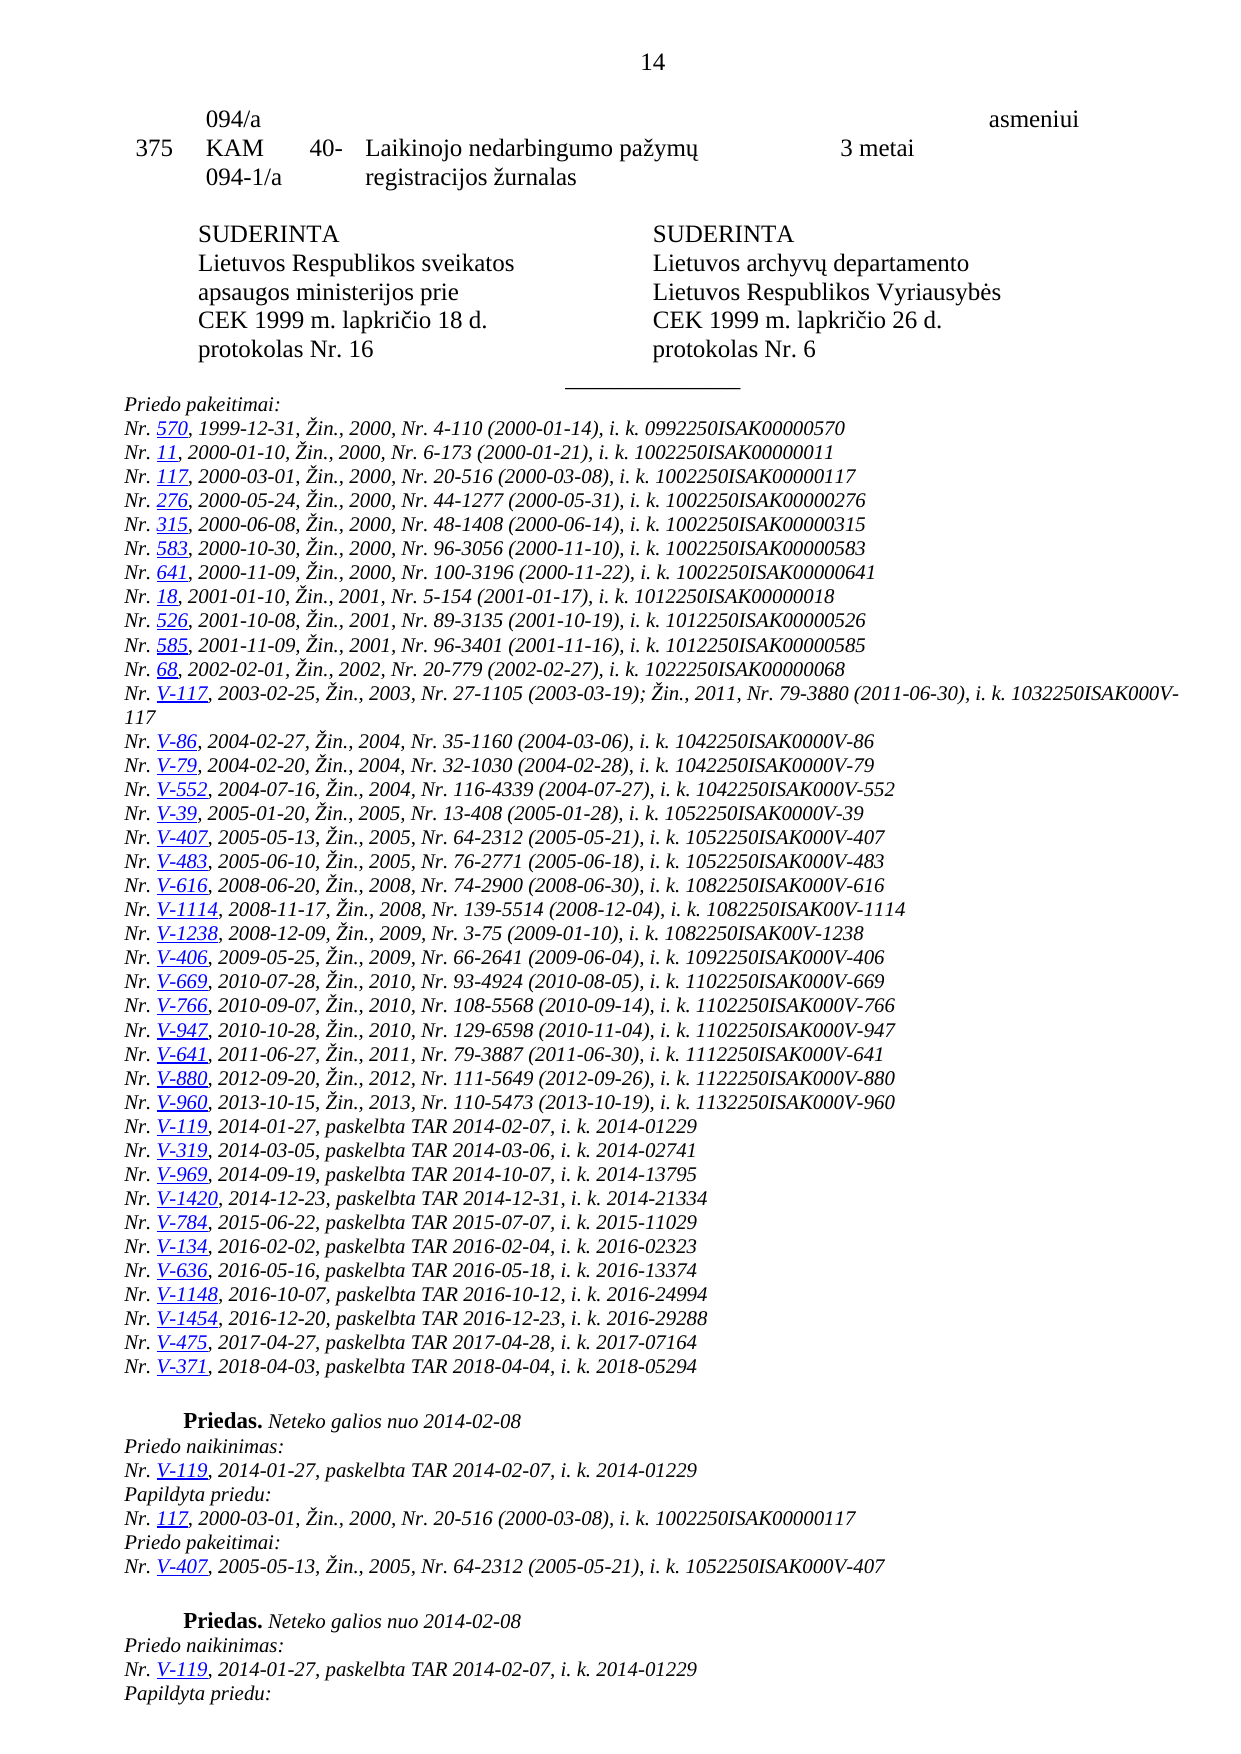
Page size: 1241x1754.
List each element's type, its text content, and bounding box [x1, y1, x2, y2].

text Nr. V-483, 2005-06-10, Žin., 2005, Nr. 76-2771 (2005-06-18), i. k. 1052250ISAK000V-483 [124, 849, 1181, 873]
text Nr. V-947, 2010-10-28, Žin., 2010, Nr. 129-6598 (2010-11-04), i. k. 1102250ISAK000V-947 [124, 1017, 1181, 1042]
text Nr. V-1114, 2008-11-17, Žin., 2008, Nr. 139-5514 (2008-12-04), i. k. 1082250ISAK00V-1114 [124, 897, 1181, 921]
text Nr. V-880, 2012-09-20, Žin., 2012, Nr. 111-5649 (2012-09-26), i. k. 1122250ISAK000V-880 [124, 1066, 1181, 1090]
table_cell 3 metai [777, 133, 977, 191]
text protokolas Nr. 16 protokolas Nr. 6 [124, 334, 1181, 363]
text Nr. V-406, 2009-05-25, Žin., 2009, Nr. 66-2641 (2009-06-04), i. k. 1092250ISAK000V-406 [124, 945, 1181, 969]
text Nr. V-86, 2004-02-27, Žin., 2004, Nr. 35-1160 (2004-03-06), i. k. 1042250ISAK0000V-86 [124, 729, 1181, 753]
table_cell - [777, 104, 977, 133]
table_cell [978, 133, 1122, 191]
text Nr. V-636, 2016-05-16, paskelbta TAR 2016-05-18, i. k. 2016-13374 [124, 1258, 1181, 1282]
text Nr. V-119, 2014-01-27, paskelbta TAR 2014-02-07, i. k. 2014-01229 [124, 1657, 1181, 1681]
text Priedo pakeitimai: [124, 392, 1181, 416]
text Lietuvos Respublikos sveikatos Lietuvos archyvų departamento [124, 248, 1181, 277]
text Nr. 570, 1999-12-31, Žin., 2000, Nr. 4-110 (2000-01-14), i. k. 0992250ISAK00000570 [124, 416, 1181, 440]
text Nr. V-407, 2005-05-13, Žin., 2005, Nr. 64-2312 (2005-05-21), i. k. 1052250ISAK000V-407 [124, 1554, 1181, 1578]
text Papildyta priedu: [124, 1482, 1181, 1506]
text Nr. 315, 2000-06-08, Žin., 2000, Nr. 48-1408 (2000-06-14), i. k. 1002250ISAK00000315 [124, 512, 1181, 536]
text Nr. V-117, 2003-02-25, Žin., 2003, Nr. 27-1105 (2003-03-19); Žin., 2011, Nr. 79-3880 (2011-06-30), i. k. 1032250ISAK000V-117 [124, 681, 1181, 729]
text Nr. V-616, 2008-06-20, Žin., 2008, Nr. 74-2900 (2008-06-30), i. k. 1082250ISAK000V-616 [124, 873, 1181, 897]
text Nr. V-969, 2014-09-19, paskelbta TAR 2014-10-07, i. k. 2014-13795 [124, 1162, 1181, 1186]
text SUDERINTA SUDERINTA [124, 219, 1181, 248]
text Nr. V-641, 2011-06-27, Žin., 2011, Nr. 79-3887 (2011-06-30), i. k. 1112250ISAK000V-641 [124, 1042, 1181, 1066]
text ______________ [124, 363, 1181, 392]
table_cell 094/a [194, 104, 354, 133]
text Priedas. Neteko galios nuo 2014-02-08 [124, 1407, 1181, 1433]
text Nr. V-1238, 2008-12-09, Žin., 2009, Nr. 3-75 (2009-01-10), i. k. 1082250ISAK00V-1238 [124, 921, 1181, 945]
text Nr. V-119, 2014-01-27, paskelbta TAR 2014-02-07, i. k. 2014-01229 [124, 1114, 1181, 1138]
text Nr. V-319, 2014-03-05, paskelbta TAR 2014-03-06, i. k. 2014-02741 [124, 1138, 1181, 1162]
table_cell [354, 104, 777, 133]
text Nr. V-669, 2010-07-28, Žin., 2010, Nr. 93-4924 (2010-08-05), i. k. 1102250ISAK000V-669 [124, 969, 1181, 993]
text Nr. V-371, 2018-04-03, paskelbta TAR 2018-04-04, i. k. 2018-05294 [124, 1354, 1181, 1378]
table_cell KAM 40-094-1/a [194, 133, 354, 191]
text Nr. V-134, 2016-02-02, paskelbta TAR 2016-02-04, i. k. 2016-02323 [124, 1234, 1181, 1258]
text Nr. V-766, 2010-09-07, Žin., 2010, Nr. 108-5568 (2010-09-14), i. k. 1102250ISAK000V-766 [124, 993, 1181, 1017]
text Nr. V-1454, 2016-12-20, paskelbta TAR 2016-12-23, i. k. 2016-29288 [124, 1306, 1181, 1330]
text Nr. V-1148, 2016-10-07, paskelbta TAR 2016-10-12, i. k. 2016-24994 [124, 1282, 1181, 1306]
text Nr. 276, 2000-05-24, Žin., 2000, Nr. 44-1277 (2000-05-31), i. k. 1002250ISAK00000276 [124, 488, 1181, 512]
text Nr. 585, 2001-11-09, Žin., 2001, Nr. 96-3401 (2001-11-16), i. k. 1012250ISAK00000585 [124, 632, 1181, 657]
text CEK 1999 m. lapkričio 18 d. CEK 1999 m. lapkričio 26 d. [124, 306, 1181, 334]
text Priedo naikinimas: [124, 1433, 1181, 1458]
text Nr. V-552, 2004-07-16, Žin., 2004, Nr. 116-4339 (2004-07-27), i. k. 1042250ISAK000V-552 [124, 777, 1181, 801]
table_cell [1123, 133, 1128, 191]
text Nr. 11, 2000-01-10, Žin., 2000, Nr. 6-173 (2000-01-21), i. k. 1002250ISAK00000011 [124, 440, 1181, 464]
text apsaugos ministerijos prie Lietuvos Respublikos Vyriausybės [124, 277, 1181, 306]
text Nr. 117, 2000-03-01, Žin., 2000, Nr. 20-516 (2000-03-08), i. k. 1002250ISAK00000117 [124, 1506, 1181, 1530]
table_cell [1123, 104, 1128, 133]
text Nr. 641, 2000-11-09, Žin., 2000, Nr. 100-3196 (2000-11-22), i. k. 1002250ISAK00000641 [124, 560, 1181, 584]
text Nr. V-407, 2005-05-13, Žin., 2005, Nr. 64-2312 (2005-05-21), i. k. 1052250ISAK000V-407 [124, 825, 1181, 849]
text Nr. 583, 2000-10-30, Žin., 2000, Nr. 96-3056 (2000-11-10), i. k. 1002250ISAK00000583 [124, 536, 1181, 560]
text Priedo naikinimas: [124, 1633, 1181, 1657]
text Papildyta priedu: [124, 1681, 1181, 1705]
text Nr. V-1420, 2014-12-23, paskelbta TAR 2014-12-31, i. k. 2014-21334 [124, 1186, 1181, 1210]
table_cell 375 [124, 133, 194, 191]
text Nr. 526, 2001-10-08, Žin., 2001, Nr. 89-3135 (2001-10-19), i. k. 1012250ISAK00000526 [124, 608, 1181, 632]
table_cell [124, 104, 194, 133]
text Nr. V-39, 2005-01-20, Žin., 2005, Nr. 13-408 (2005-01-28), i. k. 1052250ISAK0000V-39 [124, 801, 1181, 825]
text Nr. V-960, 2013-10-15, Žin., 2013, Nr. 110-5473 (2013-10-19), i. k. 1132250ISAK000V-960 [124, 1090, 1181, 1114]
text Nr. 117, 2000-03-01, Žin., 2000, Nr. 20-516 (2000-03-08), i. k. 1002250ISAK00000117 [124, 464, 1181, 488]
text Nr. V-79, 2004-02-20, Žin., 2004, Nr. 32-1030 (2004-02-28), i. k. 1042250ISAK0000V-79 [124, 753, 1181, 777]
text Nr. V-475, 2017-04-27, paskelbta TAR 2017-04-28, i. k. 2017-07164 [124, 1330, 1181, 1354]
text Nr. 18, 2001-01-10, Žin., 2001, Nr. 5-154 (2001-01-17), i. k. 1012250ISAK00000018 [124, 584, 1181, 608]
text Nr. V-784, 2015-06-22, paskelbta TAR 2015-07-07, i. k. 2015-11029 [124, 1210, 1181, 1234]
text Nr. V-119, 2014-01-27, paskelbta TAR 2014-02-07, i. k. 2014-01229 [124, 1458, 1181, 1482]
text Nr. 68, 2002-02-01, Žin., 2002, Nr. 20-779 (2002-02-27), i. k. 1022250ISAK00000068 [124, 657, 1181, 681]
table_cell asmeniui [978, 104, 1122, 133]
table_cell Laikinojo nedarbingumo pažymų registracijos žurnalas [354, 133, 777, 191]
text Priedo pakeitimai: [124, 1530, 1181, 1554]
text Priedas. Neteko galios nuo 2014-02-08 [124, 1607, 1181, 1633]
